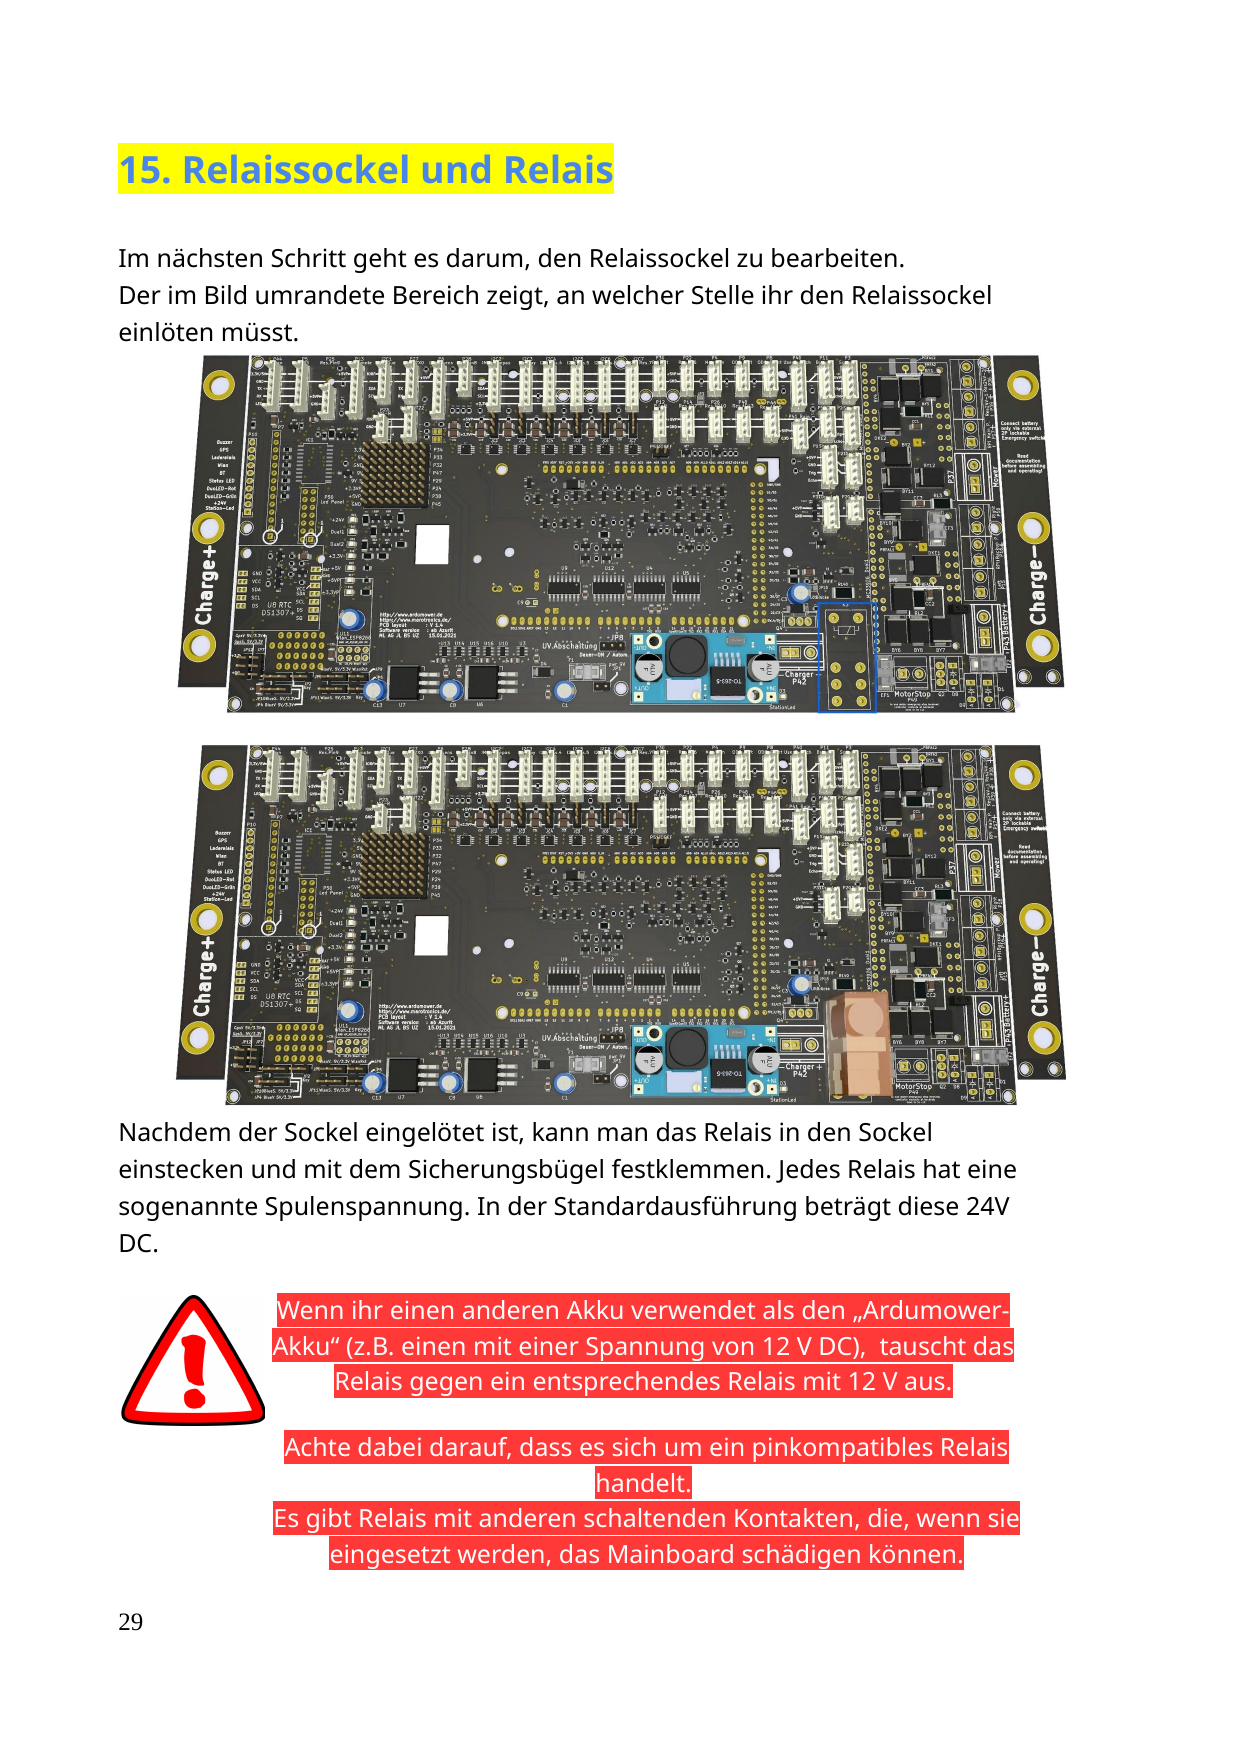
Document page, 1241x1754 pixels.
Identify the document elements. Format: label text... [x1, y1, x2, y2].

text Achte dabei darauf, dass es sich um ein pinkompatibles Relais handelt. Es gibt Relais mit anderen schaltenden Kontakten, die, wenn sie eingesetzt werden, das Mainboard schädigen können. [272, 1428, 1022, 1570]
subtitle 15. Relaissockel und Relais [118, 143, 1122, 194]
picture [168, 349, 1072, 719]
text Wenn ihr einen anderen Akku verwendet als den „Ardumower-Akku“ (z.B. einen mit einer Spannung von 12 V DC), tauscht das Relais gegen ein entsprechendes Relais mit 12 V aus. [118, 1291, 1022, 1397]
picture [168, 736, 1072, 1112]
text Im nächsten Schritt geht es darum, den Relaissockel zu bearbeiten. Der im Bild umrandete Bereich zeigt, an welcher Stelle ihr den Relaissockel einlöten müsst. [118, 238, 1022, 349]
text Nachdem der Sockel eingelötet ist, kann man das Relais in den Sockel einstecken und mit dem Sicherungsbügel festklemmen. Jedes Relais hat eine sogenannte Spulenspannung. In der Standardausführung beträgt diese 24V DC. [118, 381, 1022, 1260]
picture [121, 1295, 265, 1426]
